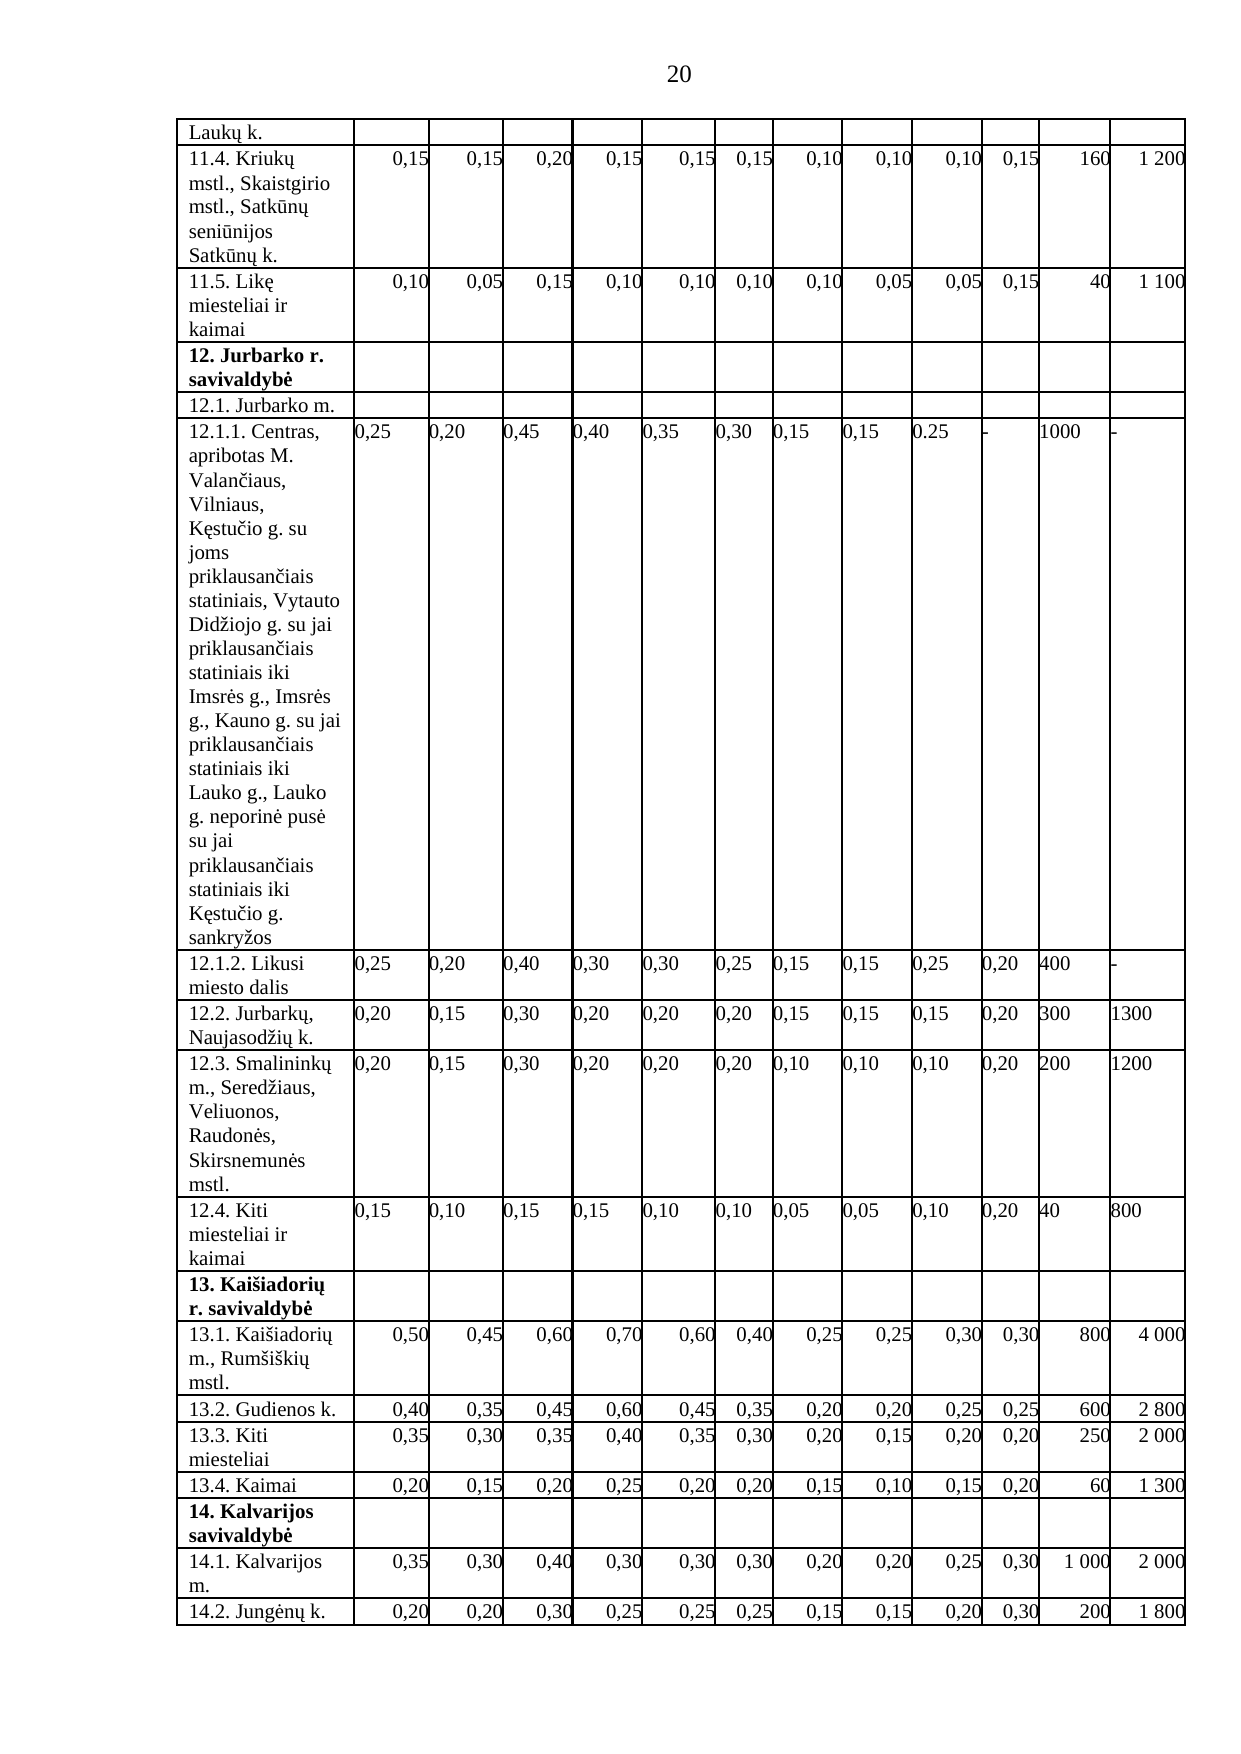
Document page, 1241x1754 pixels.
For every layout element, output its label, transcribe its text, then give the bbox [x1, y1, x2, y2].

table_cell 11.4. Kriukų mstl., Skaistgirio mstl., Satkūnų seniūnijos Satkūnų k. [178, 146, 353, 267]
table_cell 0,45 [430, 1322, 502, 1394]
table_cell [983, 1499, 1038, 1547]
table_cell [913, 343, 981, 391]
table_cell [774, 393, 841, 417]
table_cell 0,15 [355, 1198, 428, 1270]
table_cell 0,20 [983, 1001, 1038, 1049]
table_cell 0,20 [843, 1396, 911, 1421]
table_cell 0,20 [716, 1051, 772, 1196]
table_cell [643, 1272, 714, 1320]
table_cell 0,15 [913, 1001, 981, 1049]
table_cell [716, 120, 772, 144]
table_cell [1111, 120, 1184, 144]
table_cell 0,60 [504, 1322, 571, 1394]
table_cell [983, 1272, 1038, 1320]
table_cell - [983, 419, 1038, 949]
table_cell [913, 1272, 981, 1320]
table_cell 0,25 [574, 1473, 641, 1497]
table_cell 0,15 [774, 419, 841, 949]
table_cell 0,20 [504, 1473, 571, 1497]
table_cell [774, 120, 841, 144]
table_cell 0,10 [774, 146, 841, 267]
table_cell 0,20 [913, 1423, 981, 1471]
table_cell [843, 343, 911, 391]
table_cell [430, 1499, 502, 1547]
table_cell 0,30 [913, 1322, 981, 1394]
table_cell 13. Kaišiadorių r. savivaldybė [178, 1272, 353, 1320]
table_cell [716, 1272, 772, 1320]
table_cell 0,40 [355, 1396, 428, 1421]
table_cell 300 [1040, 1001, 1109, 1049]
table_cell 0,25 [913, 951, 981, 999]
table_cell 0,25 [913, 1549, 981, 1597]
table_cell 12.1.1. Centras, apribotas M. Valančiaus, Vilniaus, Kęstučio g. su joms priklausančiais statiniais, Vytauto Didžiojo g. su jai priklausančiais statiniais iki Imsrės g., Imsrės g., Kauno g. su jai priklausančiais statiniais iki Lauko g., Lauko g. neporinė pusė su jai priklausančiais statiniais iki Kęstučio g. sankryžos [178, 419, 353, 949]
table_cell 12.1. Jurbarko m. [178, 393, 353, 417]
table_cell 0.25 [913, 419, 981, 949]
table_cell 0,25 [716, 951, 772, 999]
table_cell [355, 1499, 428, 1547]
table_cell [643, 1499, 714, 1547]
table_cell [843, 1272, 911, 1320]
table_cell 0,30 [574, 1549, 641, 1597]
table_cell 0,20 [574, 1001, 641, 1049]
table_cell 0,25 [355, 951, 428, 999]
table_cell 0,15 [574, 1198, 641, 1270]
table_cell 0,40 [716, 1322, 772, 1394]
table_cell 11.5. Likę miesteliai ir kaimai [178, 269, 353, 341]
table_cell 0,10 [716, 269, 772, 341]
table_cell [504, 343, 571, 391]
table_cell 0,35 [355, 1549, 428, 1597]
table_cell 0,40 [574, 419, 641, 949]
table_cell Laukų k. [178, 120, 353, 144]
table_cell 0,30 [504, 1051, 571, 1196]
table_cell 0,25 [843, 1322, 911, 1394]
table_cell [983, 120, 1038, 144]
table_cell 0,10 [574, 269, 641, 341]
table_cell 0,10 [843, 1473, 911, 1497]
table_cell 12.1.2. Likusi miesto dalis [178, 951, 353, 999]
table_cell 0,45 [504, 419, 571, 949]
table_cell 0,10 [774, 269, 841, 341]
table_cell 0,30 [983, 1549, 1038, 1597]
table_cell 12.4. Kiti miesteliai ir kaimai [178, 1198, 353, 1270]
table_cell 0,05 [843, 269, 911, 341]
table_cell 0,20 [983, 1198, 1038, 1270]
table_cell 0,35 [716, 1396, 772, 1421]
table_cell 0,20 [643, 1051, 714, 1196]
table_cell 0,15 [430, 1051, 502, 1196]
table_cell 0,30 [430, 1549, 502, 1597]
table_cell 0,20 [983, 1051, 1038, 1196]
table_cell 0,10 [913, 1051, 981, 1196]
table_cell 250 [1040, 1423, 1109, 1471]
table_cell 0,70 [574, 1322, 641, 1394]
table_cell 0,20 [913, 1599, 981, 1623]
table_cell [913, 1499, 981, 1547]
table_cell 0,20 [716, 1473, 772, 1497]
table_cell 0,15 [983, 269, 1038, 341]
table_cell 4 000 [1111, 1322, 1184, 1394]
table_cell 0,30 [716, 1549, 772, 1597]
table_cell 0,20 [574, 1051, 641, 1196]
table_cell [504, 1499, 571, 1547]
table_cell 0,20 [504, 146, 571, 267]
table_cell [430, 393, 502, 417]
table_cell [574, 1272, 641, 1320]
table_cell [430, 120, 502, 144]
table_cell [355, 393, 428, 417]
table_cell [983, 393, 1038, 417]
table_cell [574, 343, 641, 391]
table_cell 0,15 [774, 1473, 841, 1497]
table_cell 13.1. Kaišiadorių m., Rumšiškių mstl. [178, 1322, 353, 1394]
table_cell 0,05 [843, 1198, 911, 1270]
table_cell 0,20 [643, 1001, 714, 1049]
table_cell 0,60 [643, 1322, 714, 1394]
table_cell 0,15 [430, 1001, 502, 1049]
table_cell 14.2. Jungėnų k. [178, 1599, 353, 1623]
table_cell 0,20 [774, 1396, 841, 1421]
table_cell [643, 393, 714, 417]
table_cell [574, 120, 641, 144]
table_cell 0,15 [430, 1473, 502, 1497]
table_cell 0,35 [355, 1423, 428, 1471]
table_cell [774, 1272, 841, 1320]
table_cell 0,30 [983, 1322, 1038, 1394]
table_cell [643, 343, 714, 391]
table_cell 0,20 [430, 1599, 502, 1623]
table_cell 0,20 [355, 1599, 428, 1623]
table_cell 0,10 [774, 1051, 841, 1196]
table_cell 13.3. Kiti miesteliai [178, 1423, 353, 1471]
table_cell [774, 1499, 841, 1547]
table_cell [504, 120, 571, 144]
table_cell 13.4. Kaimai [178, 1473, 353, 1497]
table_cell 12.2. Jurbarkų, Naujasodžių k. [178, 1001, 353, 1049]
table_cell [1111, 1272, 1184, 1320]
table_cell 12. Jurbarko r. savivaldybė [178, 343, 353, 391]
table_cell 40 [1040, 269, 1109, 341]
table_cell [504, 393, 571, 417]
table_cell 1 300 [1111, 1473, 1184, 1497]
table_cell 0,20 [983, 1473, 1038, 1497]
table_cell 0,15 [574, 146, 641, 267]
table_cell 0,45 [504, 1396, 571, 1421]
table_cell [716, 1499, 772, 1547]
table_cell 0,15 [843, 419, 911, 949]
table_cell 0,10 [913, 146, 981, 267]
table_cell 0,30 [504, 1001, 571, 1049]
table_cell 1 200 [1111, 146, 1184, 267]
table_cell 0,15 [504, 1198, 571, 1270]
table_cell 0,20 [983, 1423, 1038, 1471]
table_cell 0,05 [430, 269, 502, 341]
table_cell 0,05 [774, 1198, 841, 1270]
table_cell 0,15 [355, 146, 428, 267]
table_cell 200 [1040, 1599, 1109, 1623]
table_cell [1040, 1499, 1109, 1547]
table_cell [843, 1499, 911, 1547]
table_cell 800 [1040, 1322, 1109, 1394]
table_cell 60 [1040, 1473, 1109, 1497]
table_cell 0,15 [716, 146, 772, 267]
table_cell 0,20 [430, 951, 502, 999]
table_cell 0,20 [643, 1473, 714, 1497]
table_cell 0,20 [843, 1549, 911, 1597]
table_cell 2 800 [1111, 1396, 1184, 1421]
table_cell [774, 343, 841, 391]
table_cell [843, 393, 911, 417]
table_cell [716, 343, 772, 391]
table_cell 0,30 [716, 419, 772, 949]
table_cell [430, 1272, 502, 1320]
table_cell 0,35 [643, 1423, 714, 1471]
table_cell - [1111, 419, 1184, 949]
table_cell 160 [1040, 146, 1109, 267]
table_cell 0,20 [355, 1473, 428, 1497]
table_cell 1300 [1111, 1001, 1184, 1049]
table_cell 0,25 [774, 1322, 841, 1394]
table_cell [355, 1272, 428, 1320]
table_cell 40 [1040, 1198, 1109, 1270]
table_cell [983, 343, 1038, 391]
table_cell 0,20 [355, 1001, 428, 1049]
table_cell [504, 1272, 571, 1320]
table_cell - [1111, 951, 1184, 999]
table_cell 0,25 [716, 1599, 772, 1623]
table_cell 0,25 [643, 1599, 714, 1623]
table_cell 0,10 [843, 1051, 911, 1196]
table_cell [574, 1499, 641, 1547]
table_cell 0,20 [983, 951, 1038, 999]
table_cell 200 [1040, 1051, 1109, 1196]
table_cell [574, 393, 641, 417]
table_cell 800 [1111, 1198, 1184, 1270]
table_cell 0,10 [430, 1198, 502, 1270]
table_cell 14. Kalvarijos savivaldybė [178, 1499, 353, 1547]
table_cell 0,25 [913, 1396, 981, 1421]
table_cell 0,60 [574, 1396, 641, 1421]
table_cell 0,40 [504, 1549, 571, 1597]
table_cell 0,15 [774, 951, 841, 999]
table_cell [913, 393, 981, 417]
table_cell 1 800 [1111, 1599, 1184, 1623]
table_cell 12.3. Smalininkų m., Seredžiaus, Veliuonos, Raudonės, Skirsnemunės mstl. [178, 1051, 353, 1196]
table_cell 0,25 [983, 1396, 1038, 1421]
table_cell 0,20 [430, 419, 502, 949]
table_cell [355, 343, 428, 391]
table_cell [355, 120, 428, 144]
table_cell 0,35 [430, 1396, 502, 1421]
table_cell 0,15 [774, 1599, 841, 1623]
table_cell 0,35 [504, 1423, 571, 1471]
table_cell 0,15 [843, 1599, 911, 1623]
table_cell 0,10 [913, 1198, 981, 1270]
table_cell 0,10 [643, 269, 714, 341]
table_cell 0,15 [774, 1001, 841, 1049]
table_cell [1111, 393, 1184, 417]
table_cell 0,05 [913, 269, 981, 341]
table_cell 0,15 [504, 269, 571, 341]
table_cell [843, 120, 911, 144]
table_cell 0,15 [843, 1001, 911, 1049]
table_cell 1200 [1111, 1051, 1184, 1196]
table_cell [1040, 393, 1109, 417]
table_cell [643, 120, 714, 144]
table_cell 0,35 [643, 419, 714, 949]
table_cell 0,10 [716, 1198, 772, 1270]
table_cell [1040, 120, 1109, 144]
table_cell [716, 393, 772, 417]
table_cell 0,15 [843, 1423, 911, 1471]
table_cell 0,15 [913, 1473, 981, 1497]
table_cell 0,30 [504, 1599, 571, 1623]
table_cell 1 100 [1111, 269, 1184, 341]
table_cell [1111, 1499, 1184, 1547]
table_cell 0,10 [355, 269, 428, 341]
table_cell 0,25 [574, 1599, 641, 1623]
table_cell 0,10 [843, 146, 911, 267]
table_cell [1040, 1272, 1109, 1320]
table_cell 1 000 [1040, 1549, 1109, 1597]
table_cell [913, 120, 981, 144]
table_cell [430, 343, 502, 391]
table_cell 0,15 [643, 146, 714, 267]
table_cell 0,25 [355, 419, 428, 949]
table_cell 0,20 [355, 1051, 428, 1196]
table_cell 400 [1040, 951, 1109, 999]
table_cell 0,20 [716, 1001, 772, 1049]
table_cell 0,15 [430, 146, 502, 267]
table_cell 0,40 [504, 951, 571, 999]
table_cell [1111, 343, 1184, 391]
table_cell 0,15 [843, 951, 911, 999]
table_cell 2 000 [1111, 1423, 1184, 1471]
table_cell 0,30 [643, 1549, 714, 1597]
table_cell 0,50 [355, 1322, 428, 1394]
table_cell 0,30 [574, 951, 641, 999]
table_cell 0,30 [716, 1423, 772, 1471]
table_cell [1040, 343, 1109, 391]
table_cell 0,30 [430, 1423, 502, 1471]
table_cell 13.2. Gudienos k. [178, 1396, 353, 1421]
table_cell 14.1. Kalvarijos m. [178, 1549, 353, 1597]
table_cell 0,20 [774, 1549, 841, 1597]
table_cell 600 [1040, 1396, 1109, 1421]
table_cell 0,10 [643, 1198, 714, 1270]
table_cell 0,30 [643, 951, 714, 999]
table_cell 0,45 [643, 1396, 714, 1421]
table_cell 2 000 [1111, 1549, 1184, 1597]
table_cell 1000 [1040, 419, 1109, 949]
table_cell 0,40 [574, 1423, 641, 1471]
table_cell 0,20 [774, 1423, 841, 1471]
table_cell 0,30 [983, 1599, 1038, 1623]
table_cell 0,15 [983, 146, 1038, 267]
